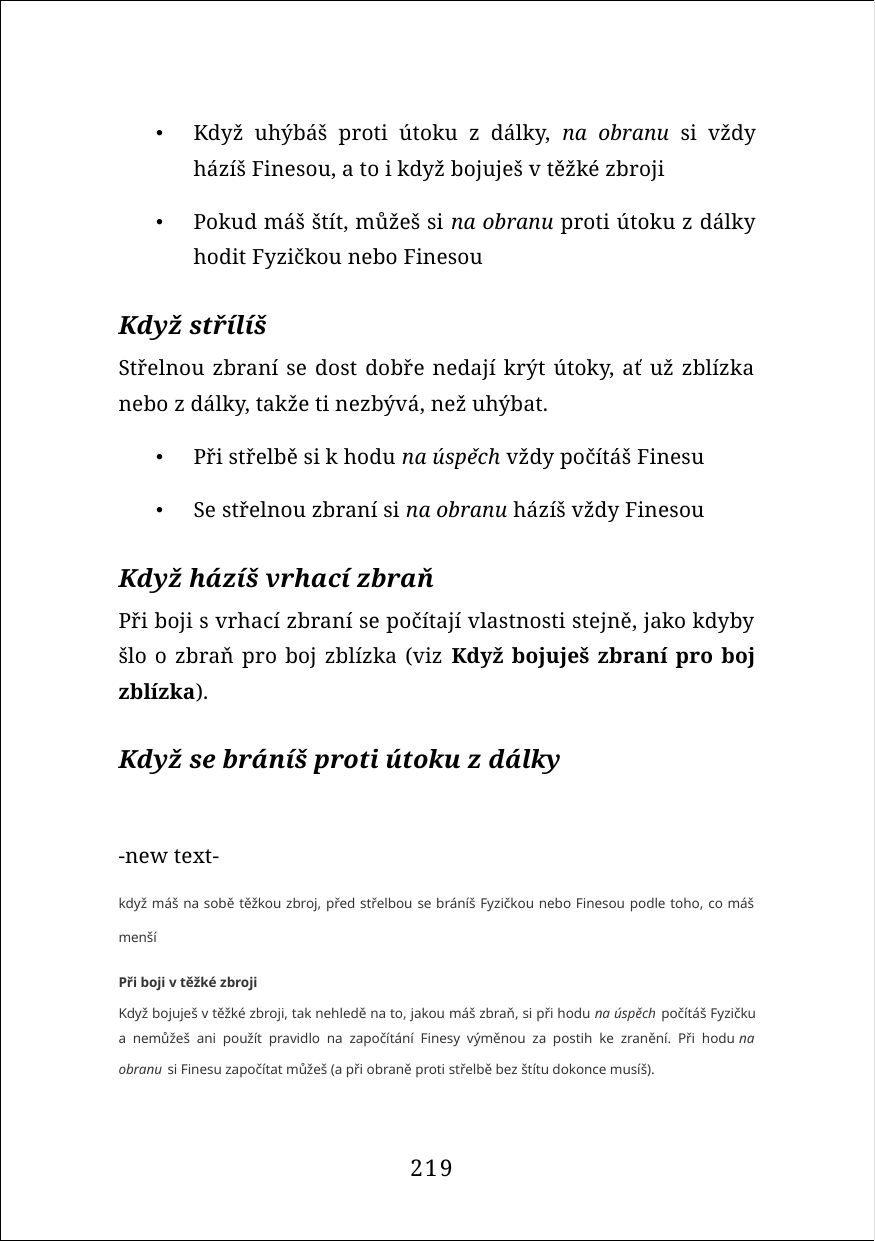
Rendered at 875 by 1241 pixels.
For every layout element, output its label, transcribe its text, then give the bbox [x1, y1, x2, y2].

text když máš na sobě těžkou zbroj, před střelbou se bráníš Fyzičkou nebo Finesou podle toho, co máš menší [118, 894, 756, 948]
subtitle Když se bráníš proti útoku z dálky [118, 742, 756, 776]
text Střelnou zbraní se dost dobře nedají krýt útoky, ať už zblízka nebo z dálky, takže ti nezbývá, než uhýbat. [118, 353, 756, 417]
list Se střelnou zbraní si na obranu házíš vždy Finesou [156, 495, 756, 524]
list Při střelbě si k hodu na úspěch vždy počítáš Finesu [156, 442, 756, 471]
text -new text- [118, 841, 756, 870]
text Při boji s vrhací zbraní se počítají vlastnosti stejně, jako kdyby šlo o zbraň pro boj zblízka (viz Když bojuješ zbraní pro boj zblízka). [118, 606, 756, 706]
subtitle Když střílíš [118, 307, 756, 342]
list Pokud máš štít, můžeš si na obranu proti útoku z dálky hodit Fyzičkou nebo Finesou [156, 207, 756, 271]
text Při boji v těžké zbroji Když bojuješ v těžké zbroji, tak nehledě na to, jakou máš zbraň, si při hodu na úspěch počítáš Fyzičku a nemůžeš ani použít pravidlo na započítání Finesy výměnou za postih ke zranění. Při hodu na obranu si Finesu započítat můžeš (a při obraně proti střelbě bez štítu dokonce musíš). [118, 973, 756, 1080]
subtitle Když házíš vrhací zbraň [118, 560, 756, 594]
list Když uhýbáš proti útoku z dálky, na obranu si vždy házíš Finesou, a to i když bojuješ v těžké zbroji [156, 118, 756, 182]
